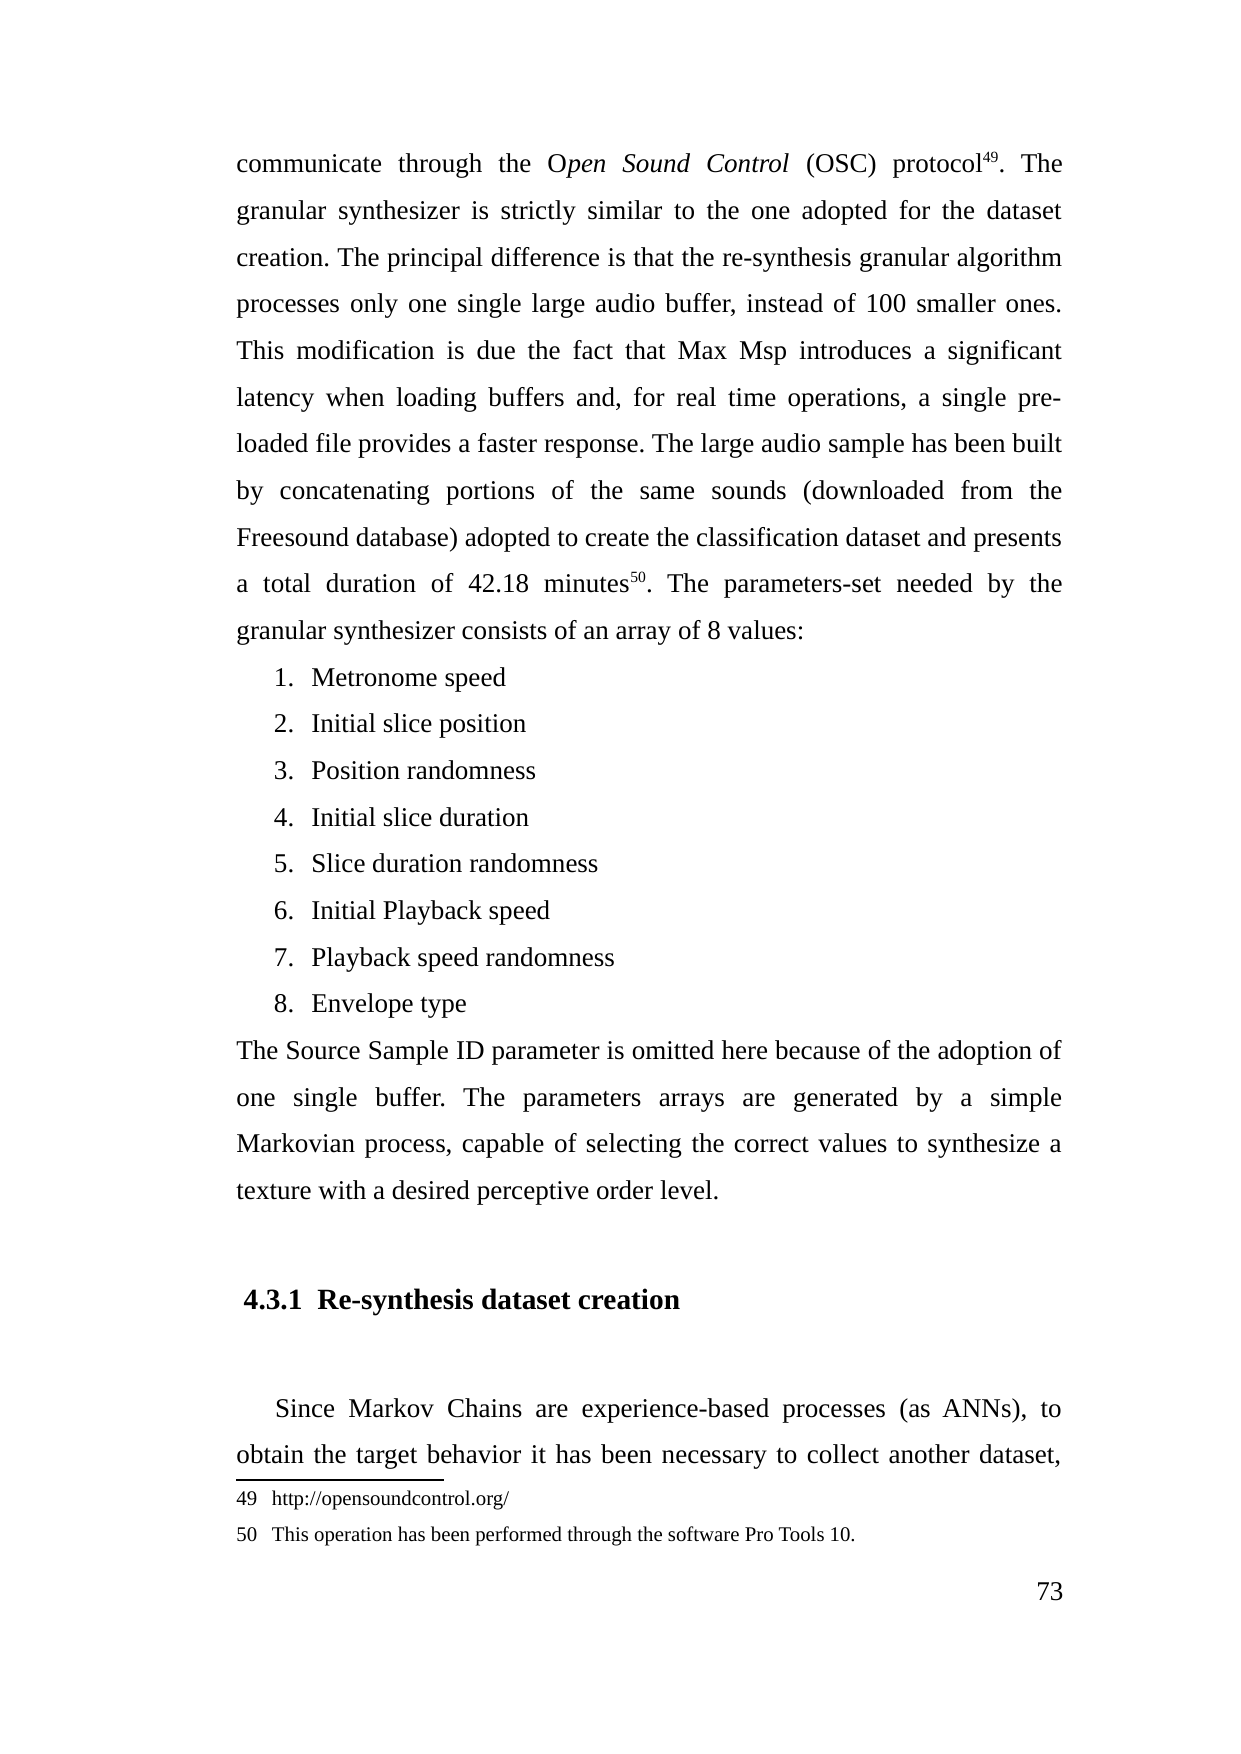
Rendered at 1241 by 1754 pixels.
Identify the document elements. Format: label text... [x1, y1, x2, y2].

text This operation has been performed through the software Pro Tools 10. [236, 1522, 1063, 1546]
list Envelope type [274, 988, 1063, 1019]
list Initial Playback speed [274, 894, 1063, 925]
list Playback speed randomness [274, 941, 1063, 972]
list Initial slice duration [274, 801, 1063, 832]
list Metronome speed [274, 661, 1063, 692]
text communicate through the Open Sound Control (OSC) protocol. The granular synthesizer is strictly similar to the one adopted for the dataset creation. The principal difference is that the re-synthesis granular algorithm processes only one single large audio buffer, instead of 100 smaller ones. This modification is due the fact that Max Msp introduces a significant latency when loading buffers and, for real time operations, a single pre-loaded file provides a faster response. The large audio sample has been built by concatenating portions of the same sounds (downloaded from the Freesound database) adopted to create the classification dataset and presents a total duration of 42.18 minutes. The parameters-set needed by the granular synthesizer consists of an array of 8 values: [236, 148, 1063, 645]
text http://opensoundcontrol.org/ [236, 1486, 1063, 1510]
list Initial slice position [274, 708, 1063, 739]
text Since Markov Chains are experience-based processes (as ANNs), to obtain the target behavior it has been necessary to collect another dataset, [236, 1392, 1063, 1470]
list Position randomness [274, 754, 1063, 785]
list Slice duration randomness [274, 848, 1063, 879]
text The Source Sample ID parameter is omitted here because of the adoption of one single buffer. The parameters arrays are generated by a simple Markovian process, capable of selecting the correct values to synthesize a texture with a desired perceptive order level. [236, 1034, 1063, 1205]
subtitle Re-synthesis dataset creation [236, 1282, 1063, 1316]
